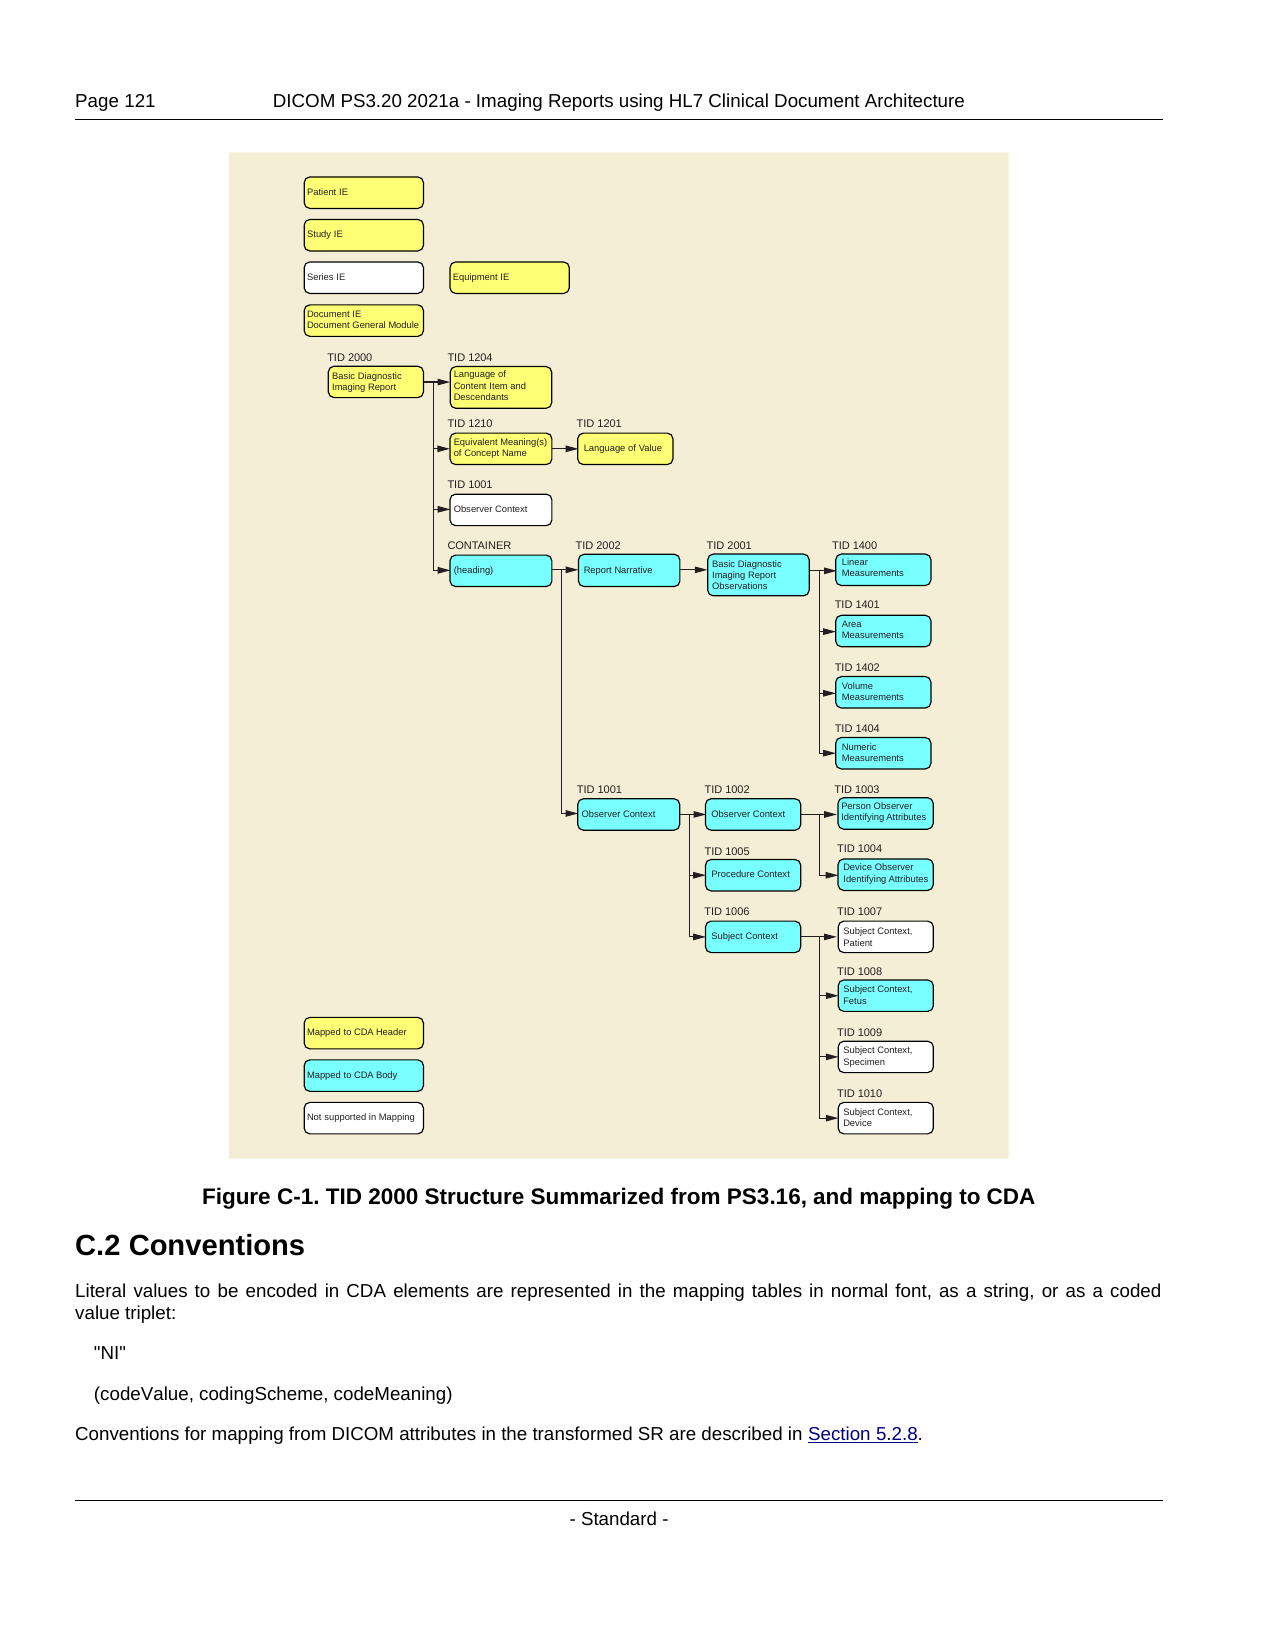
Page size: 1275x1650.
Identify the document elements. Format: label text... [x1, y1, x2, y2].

text Conventions for mapping from DICOM attributes in the transformed SR are described in Section 5.2.8. [75, 1423, 1162, 1444]
text C.2 Conventions [75, 1228, 1162, 1261]
text (codeValue, codingScheme, codeMeaning) [94, 1382, 1162, 1404]
text Figure C-1. TID 2000 Structure Summarized from PS3.16, and mapping to CDA [75, 1183, 1162, 1209]
text "NI" [94, 1342, 1162, 1364]
text Literal values to be encoded in CDA elements are represented in the mapping tables in normal font, as a string, or as a coded value triplet: [75, 1280, 1162, 1323]
